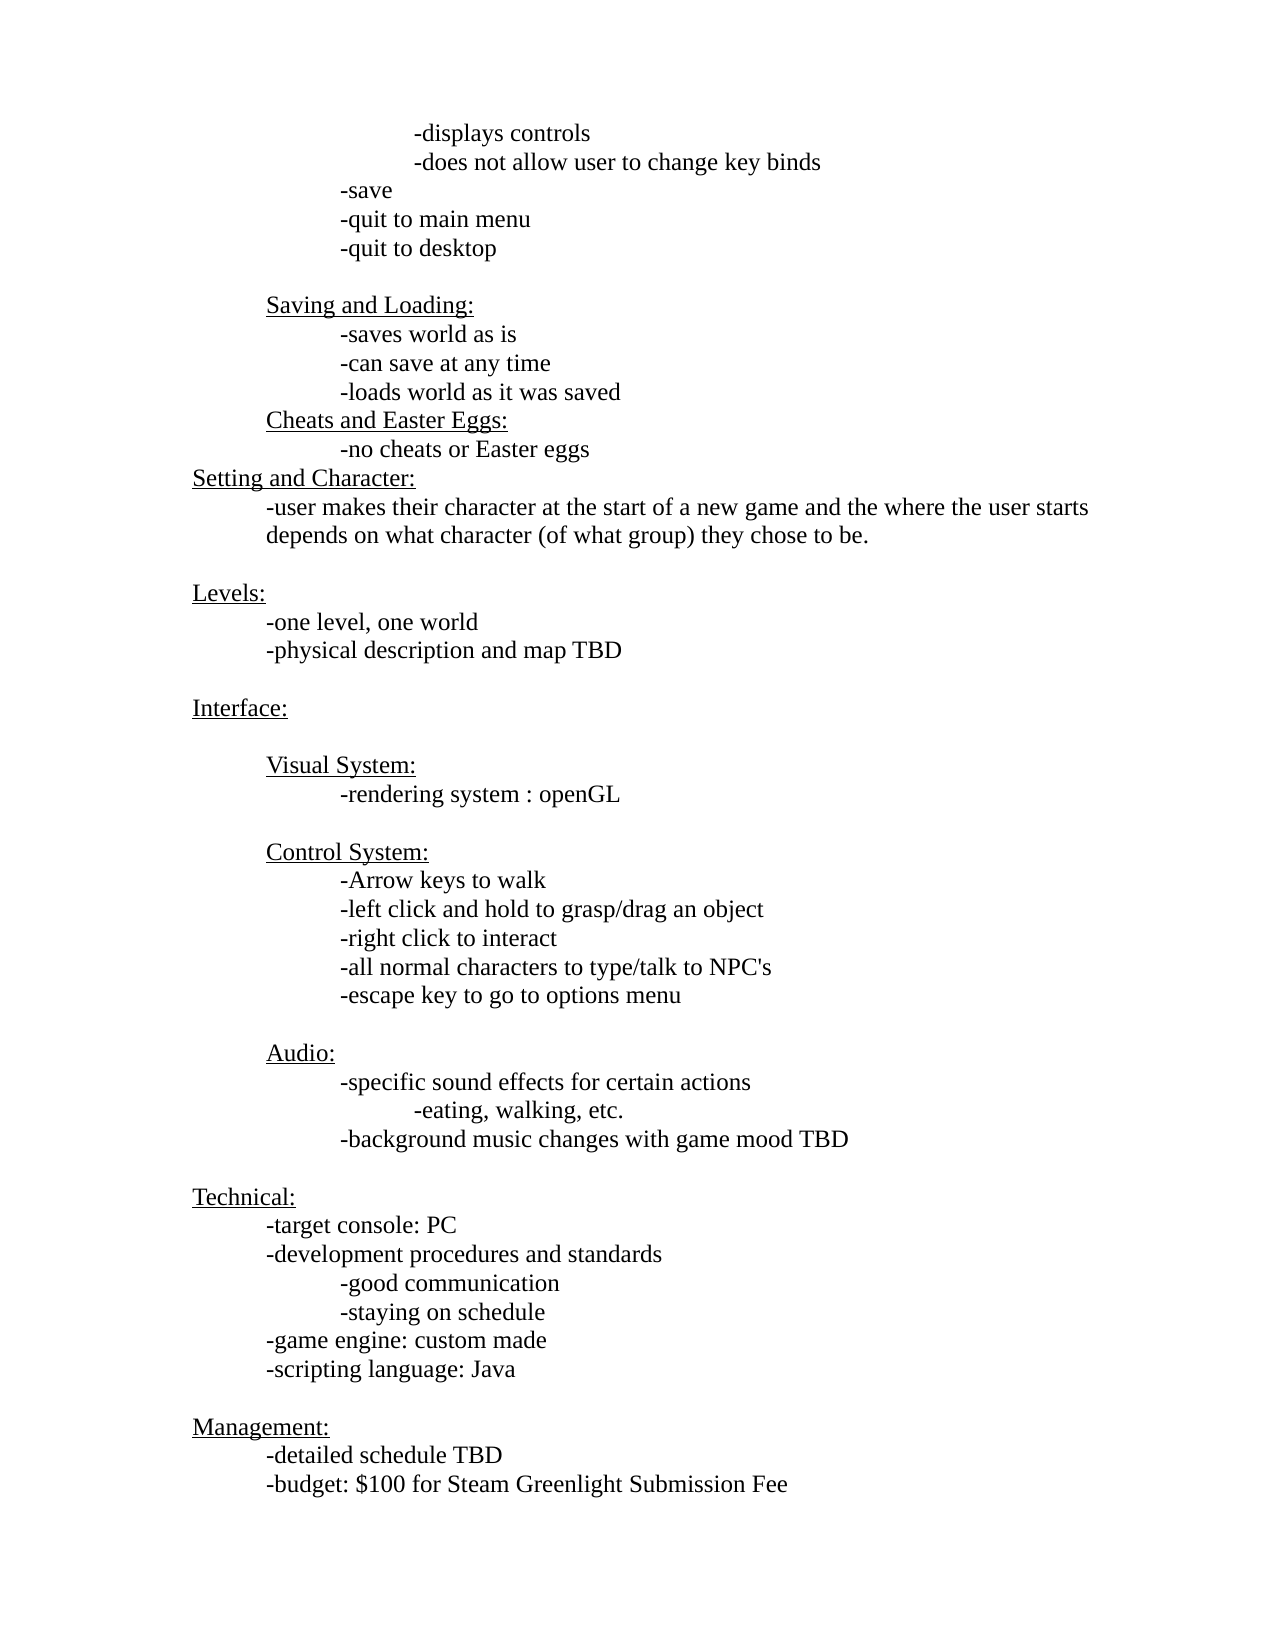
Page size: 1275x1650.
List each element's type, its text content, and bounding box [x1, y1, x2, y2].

text Management: [118, 1412, 1157, 1441]
text -staying on schedule [118, 1297, 1157, 1326]
text -eating, walking, etc. [118, 1096, 1157, 1124]
text -budget: $100 for Steam Greenlight Submission Fee [118, 1469, 1157, 1498]
text Interface: [118, 693, 1157, 722]
text Control System: [118, 837, 1157, 866]
text Levels: [118, 578, 1157, 607]
text -save [118, 176, 1157, 204]
text -right click to interact [118, 923, 1157, 952]
text -scripting language: Java [118, 1354, 1157, 1383]
text -one level, one world [118, 607, 1157, 636]
text -rendering system : openGL [118, 779, 1157, 808]
text -left click and hold to grasp/drag an object [118, 894, 1157, 923]
text Cheats and Easter Eggs: [118, 406, 1157, 434]
text Technical: [118, 1182, 1157, 1211]
text -physical description and map TBD [118, 636, 1157, 664]
text -quit to desktop [118, 233, 1157, 262]
text -background music changes with game mood TBD [118, 1124, 1157, 1153]
text -saves world as is [118, 319, 1157, 348]
text -quit to main menu [118, 204, 1157, 233]
text -escape key to go to options menu [118, 981, 1157, 1009]
text -target console: PC [118, 1211, 1157, 1239]
text -specific sound effects for certain actions [118, 1067, 1157, 1096]
text Setting and Character: [118, 463, 1157, 492]
text Audio: [118, 1038, 1157, 1067]
text -can save at any time [118, 348, 1157, 377]
text -no cheats or Easter eggs [118, 434, 1157, 463]
text -development procedures and standards [118, 1239, 1157, 1268]
text -all normal characters to type/talk to NPC's [118, 952, 1157, 981]
text -displays controls [118, 118, 1157, 147]
text Saving and Loading: [118, 291, 1157, 319]
text -game engine: custom made [118, 1326, 1157, 1354]
text Visual System: [118, 751, 1157, 779]
text -user makes their character at the start of a new game and the where the user starts depends on what character (of what group) they chose to be. [118, 492, 1157, 549]
text -good communication [118, 1268, 1157, 1297]
text -loads world as it was saved [118, 377, 1157, 406]
text -Arrow keys to walk [118, 866, 1157, 894]
text -detailed schedule TBD [118, 1441, 1157, 1469]
text -does not allow user to change key binds [118, 147, 1157, 176]
